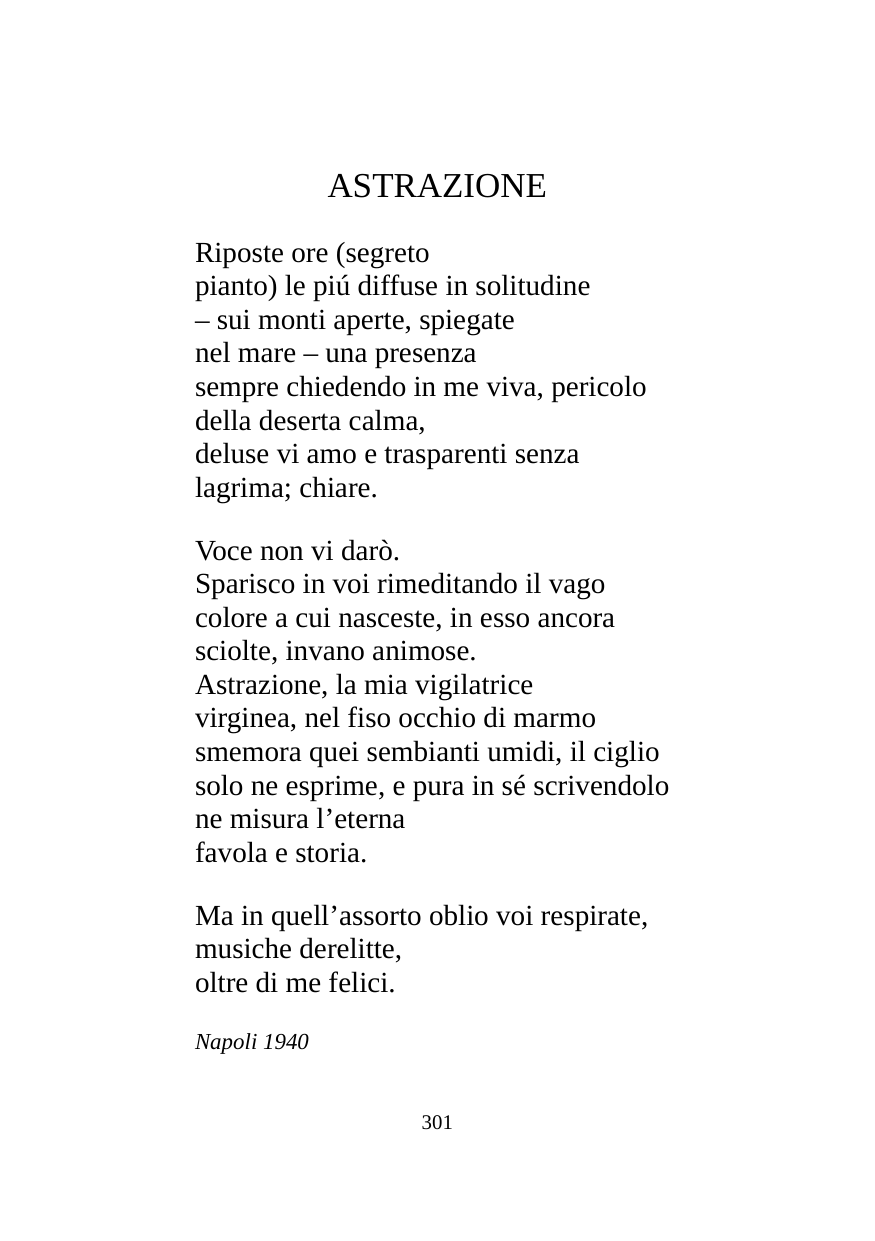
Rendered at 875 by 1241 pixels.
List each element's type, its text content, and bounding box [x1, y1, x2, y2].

subtitle ASTRAZIONE [106, 165, 768, 206]
text Riposte ore (segreto pianto) le piú diffuse in solitudine – sui monti aperte, spiegate nel mare – una presenza sempre chiedendo in me viva, pericolo della deserta calma, deluse vi amo e trasparenti senza lagrima; chiare. [195, 235, 768, 503]
text Ma in quell’assorto oblio voi respirate, musiche derelitte, oltre di me felici. [195, 898, 768, 998]
text Napoli 1940 [195, 1028, 768, 1054]
text Voce non vi darò. Sparisco in voi rimeditando il vago colore a cui nasceste, in esso ancora sciolte, invano animose. Astrazione, la mia vigilatrice virginea, nel fiso occhio di marmo smemora quei sembianti umidi, il ciglio solo ne esprime, e pura in sé scrivendolo ne misura l’eterna favola e storia. [195, 533, 768, 868]
